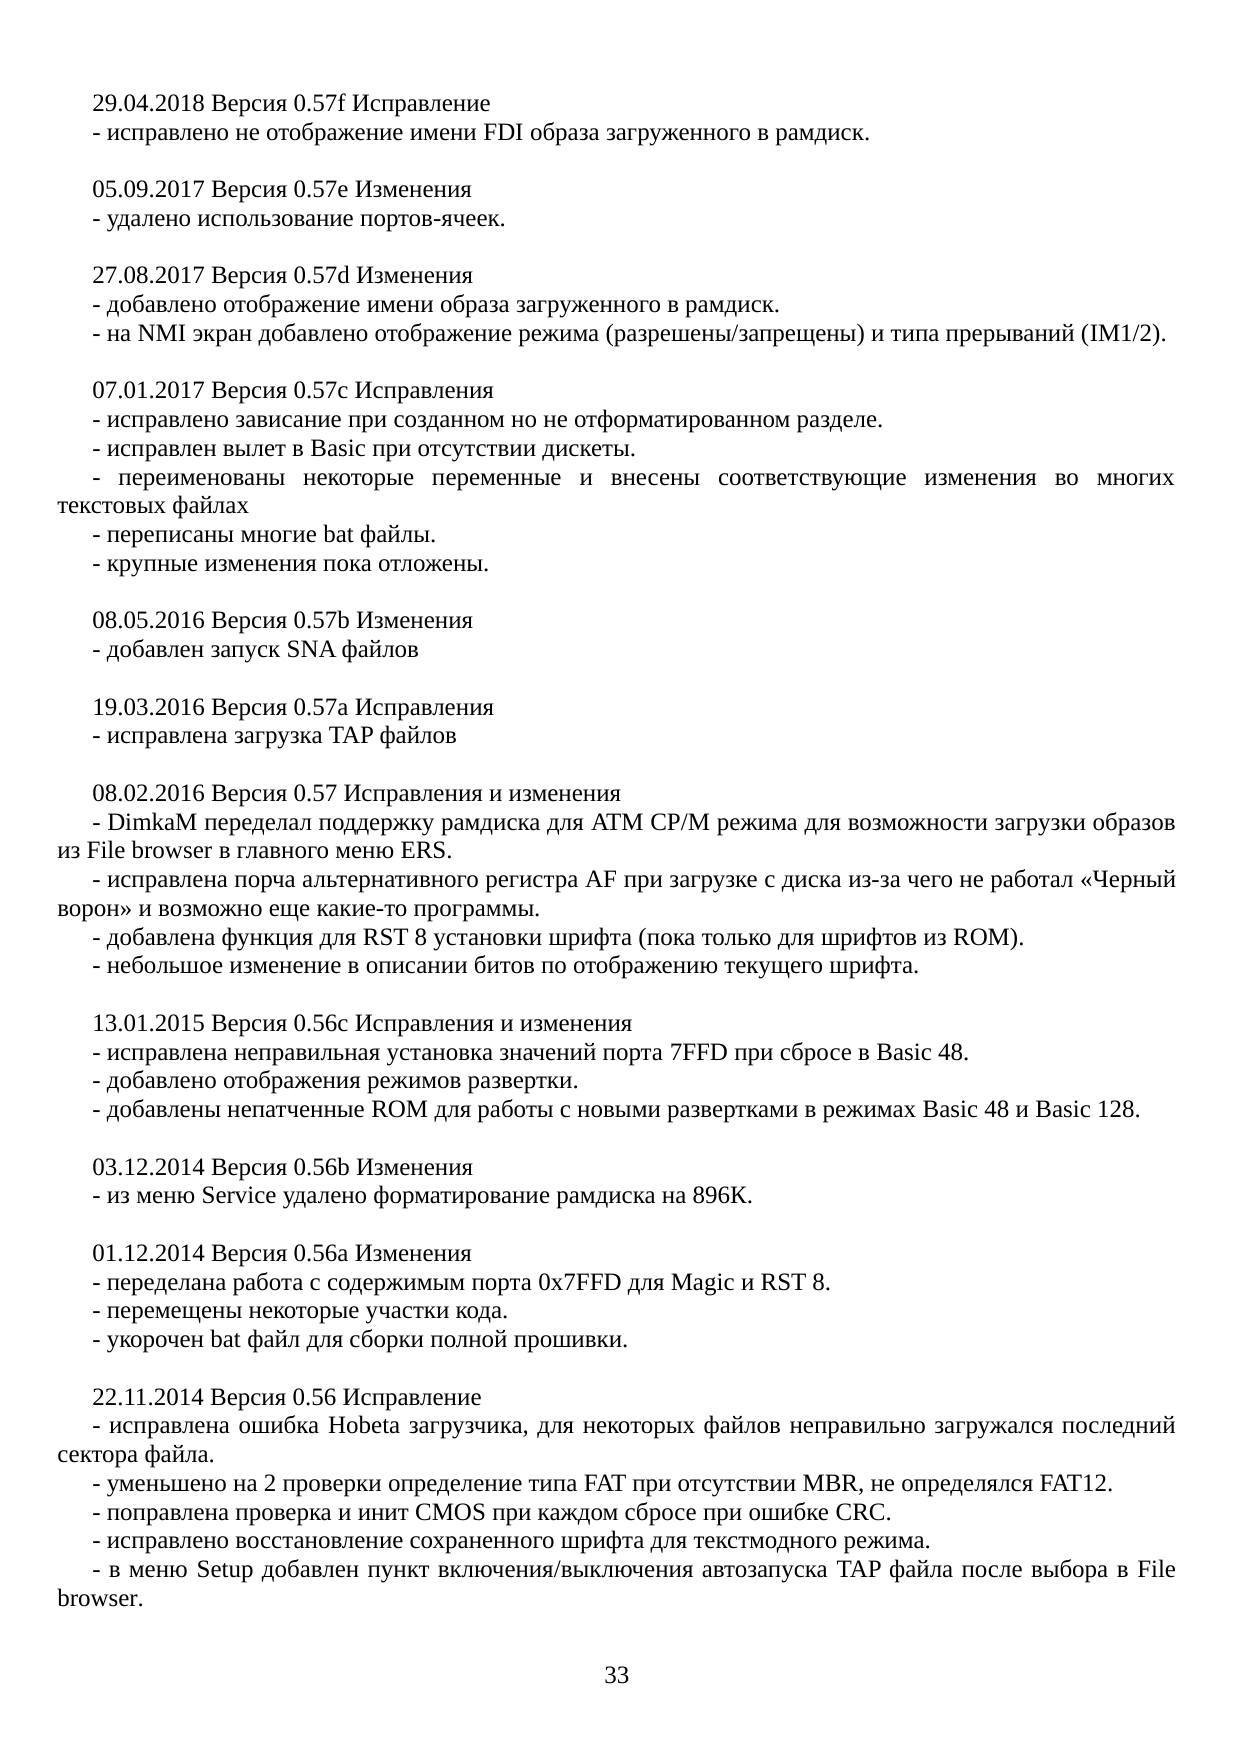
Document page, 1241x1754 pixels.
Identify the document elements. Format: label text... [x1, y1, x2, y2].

text - исправлено не отображение имени FDI образа загруженного в рамдиск. [57, 117, 1176, 146]
text 05.09.2017 Версия 0.57e Изменения [57, 174, 1176, 203]
text - исправлено восстановление сохраненного шрифта для текстмодного режима. [57, 1526, 1176, 1554]
text 08.05.2016 Версия 0.57b Изменения [57, 606, 1176, 634]
text - переделана работа с содержимым порта 0x7FFD для Magic и RST 8. [57, 1267, 1176, 1296]
text 19.03.2016 Версия 0.57a Исправления [57, 692, 1176, 721]
text 29.04.2018 Версия 0.57f Исправление [57, 88, 1176, 117]
text - перемещены некоторые участки кода. [57, 1296, 1176, 1324]
text - добавлено отображение имени образа загруженного в рамдиск. [57, 289, 1176, 318]
text - поправлена проверка и инит CMOS при каждом сбросе при ошибке CRC. [57, 1497, 1176, 1526]
text - исправлена ошибка Hobeta загрузчика, для некоторых файлов неправильно загружался последний сектора файла. [57, 1411, 1176, 1468]
text 13.01.2015 Версия 0.56c Исправления и изменения [57, 1008, 1176, 1037]
text - удалено использование портов-ячеек. [57, 203, 1176, 232]
text - исправлена загрузка TAP файлов [57, 721, 1176, 749]
text - исправлена неправильная установка значений порта 7FFD при сбросе в Basic 48. [57, 1037, 1176, 1066]
text 27.08.2017 Версия 0.57d Изменения [57, 261, 1176, 289]
text - добавлены непатченные ROM для работы с новыми развертками в режимах Basic 48 и Basic 128. [57, 1094, 1176, 1123]
text - переименованы некоторые переменные и внесены соответствующие изменения во многих текстовых файлах [57, 462, 1176, 519]
text - укорочен bat файл для сборки полной прошивки. [57, 1324, 1176, 1353]
text - на NMI экран добавлено отображение режима (разрешены/запрещены) и типа прерываний (IM1/2). [57, 318, 1176, 347]
text 03.12.2014 Версия 0.56b Изменения [57, 1152, 1176, 1181]
text 22.11.2014 Версия 0.56 Исправление [57, 1382, 1176, 1411]
text - из меню Service удалено форматирование рамдиска на 896К. [57, 1181, 1176, 1209]
text - добавлен запуск SNA файлов [57, 634, 1176, 663]
text - в меню Setup добавлен пункт включения/выключения автозапуска TAP файла после выбора в File browser. [57, 1554, 1176, 1612]
text - исправлена порча альтернативного регистра AF при загрузке с диска из-за чего не работал «Черный ворон» и возможно еще какие-то программы. [57, 864, 1176, 922]
text 07.01.2017 Версия 0.57с Исправления [57, 376, 1176, 404]
text - уменьшено на 2 проверки определение типа FAT при отсутствии MBR, не определялся FAT12. [57, 1468, 1176, 1497]
text - добавлена функция для RST 8 установки шрифта (пока только для шрифтов из ROM). [57, 922, 1176, 951]
text - небольшое изменение в описании битов по отображению текущего шрифта. [57, 951, 1176, 979]
text - добавлено отображения режимов развертки. [57, 1066, 1176, 1094]
text - исправлен вылет в Basic при отсутствии дискеты. [57, 433, 1176, 462]
text - DimkaM переделал поддержку рамдиска для ATM CP/M режима для возможности загрузки образов из File browser в главного меню ERS. [57, 807, 1176, 864]
text - крупные изменения пока отложены. [57, 548, 1176, 577]
text 08.02.2016 Версия 0.57 Исправления и изменения [57, 778, 1176, 807]
text - исправлено зависание при созданном но не отформатированном разделе. [57, 404, 1176, 433]
text 01.12.2014 Версия 0.56a Изменения [57, 1238, 1176, 1267]
text - переписаны многие bat файлы. [57, 519, 1176, 548]
